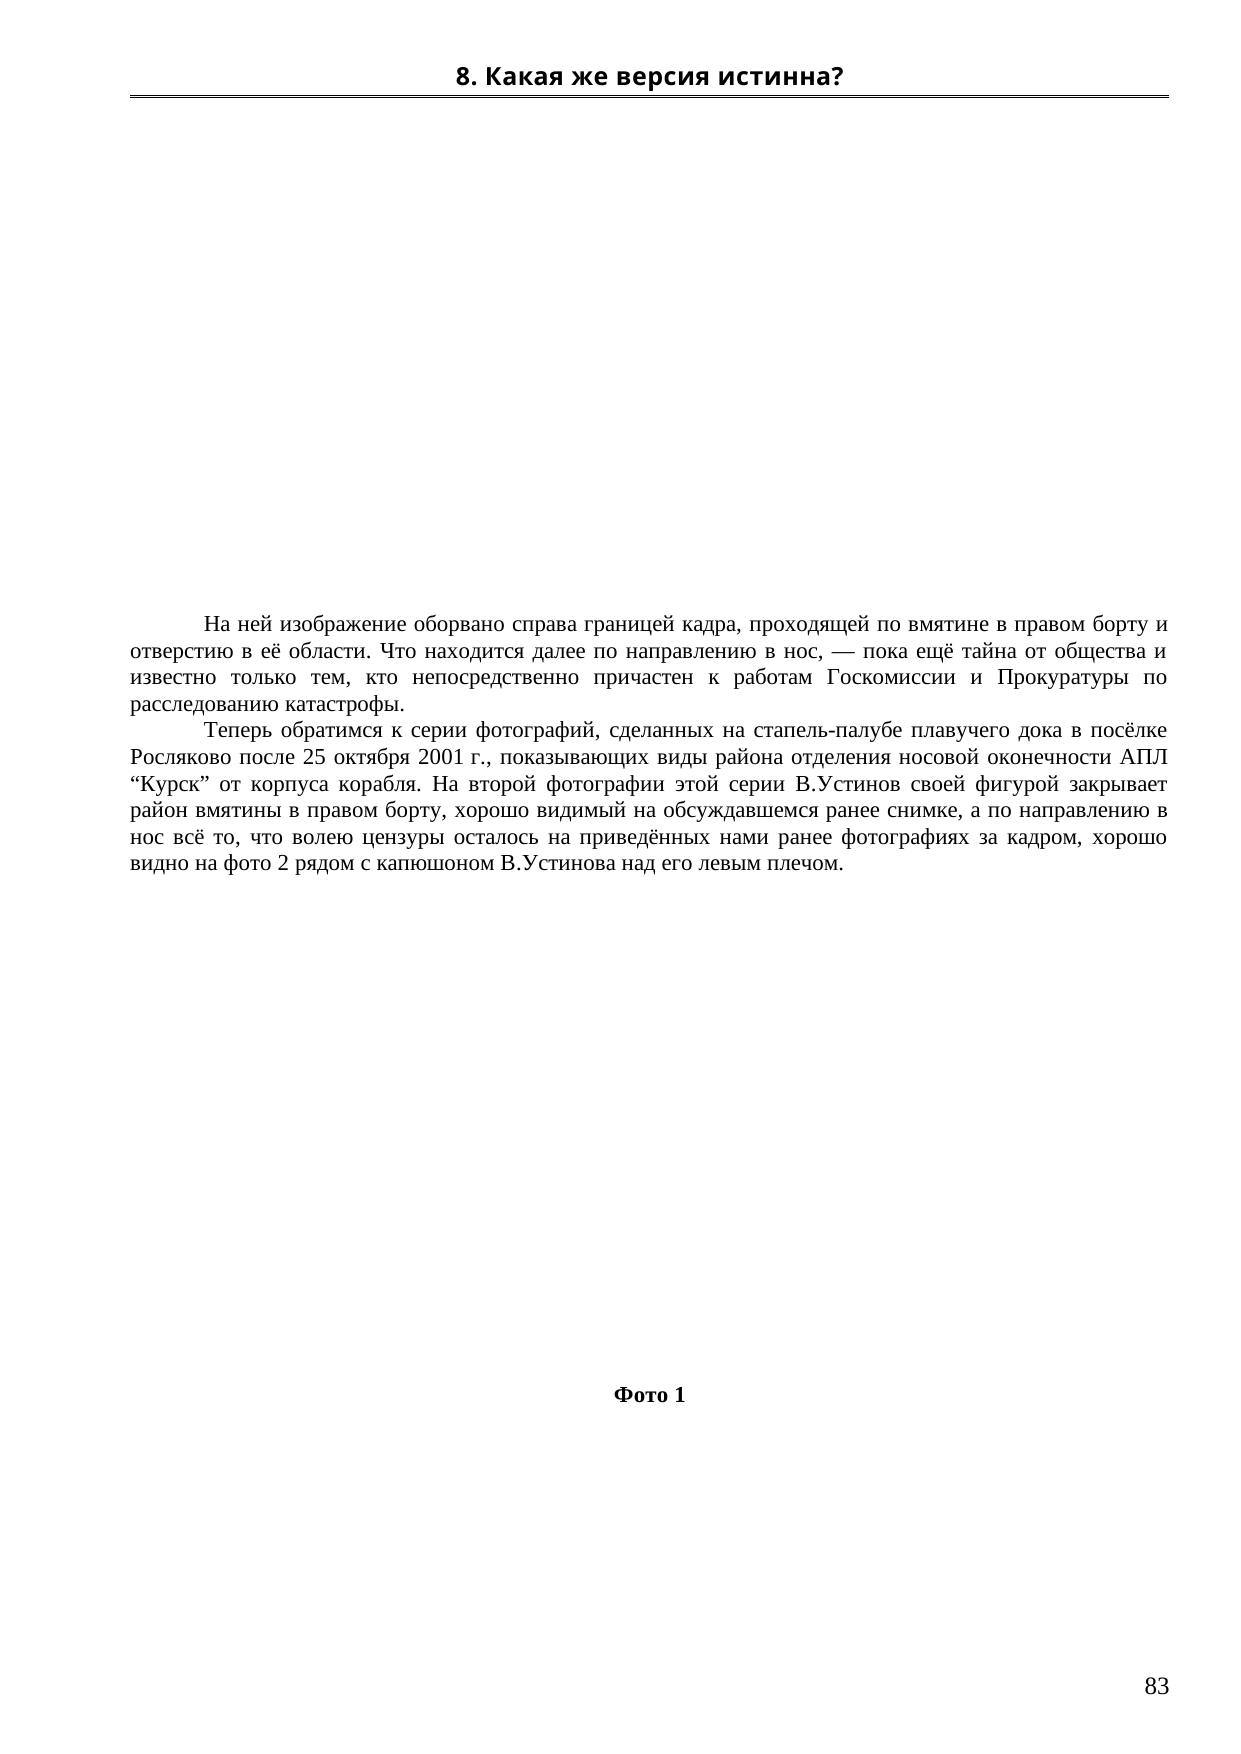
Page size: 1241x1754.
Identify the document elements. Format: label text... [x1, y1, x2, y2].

text Фото 1 [159, 1381, 1140, 1407]
text На ней изображение оборвано справа границей кадра, проходящей по вмятине в правом борту и отверстию в её области. Что находится далее по направлению в нос, — пока ещё тайна от общества и известно только тем, кто непосредственно причастен к работам Госкомиссии и Прокуратуры по расследованию катастрофы. [130, 610, 1169, 716]
text Теперь обратимся к серии фотографий, сделанных на стапель-палубе плавучего дока в посёлке Росляково после 25 октября 2001 г., показывающих виды района отделения носовой оконечности АПЛ “Курск” от корпуса корабля. На второй фотографии этой серии В.Устинов своей фигурой закрывает район вмятины в правом борту, хорошо видимый на обсуждавшемся ранее снимке, а по направлению в нос всё то, что волею цензуры осталось на приведённых нами ранее фотографиях за кадром, хорошо видно на фото 2 рядом с капюшоном В.Устинова над его левым плечом. [130, 716, 1169, 876]
